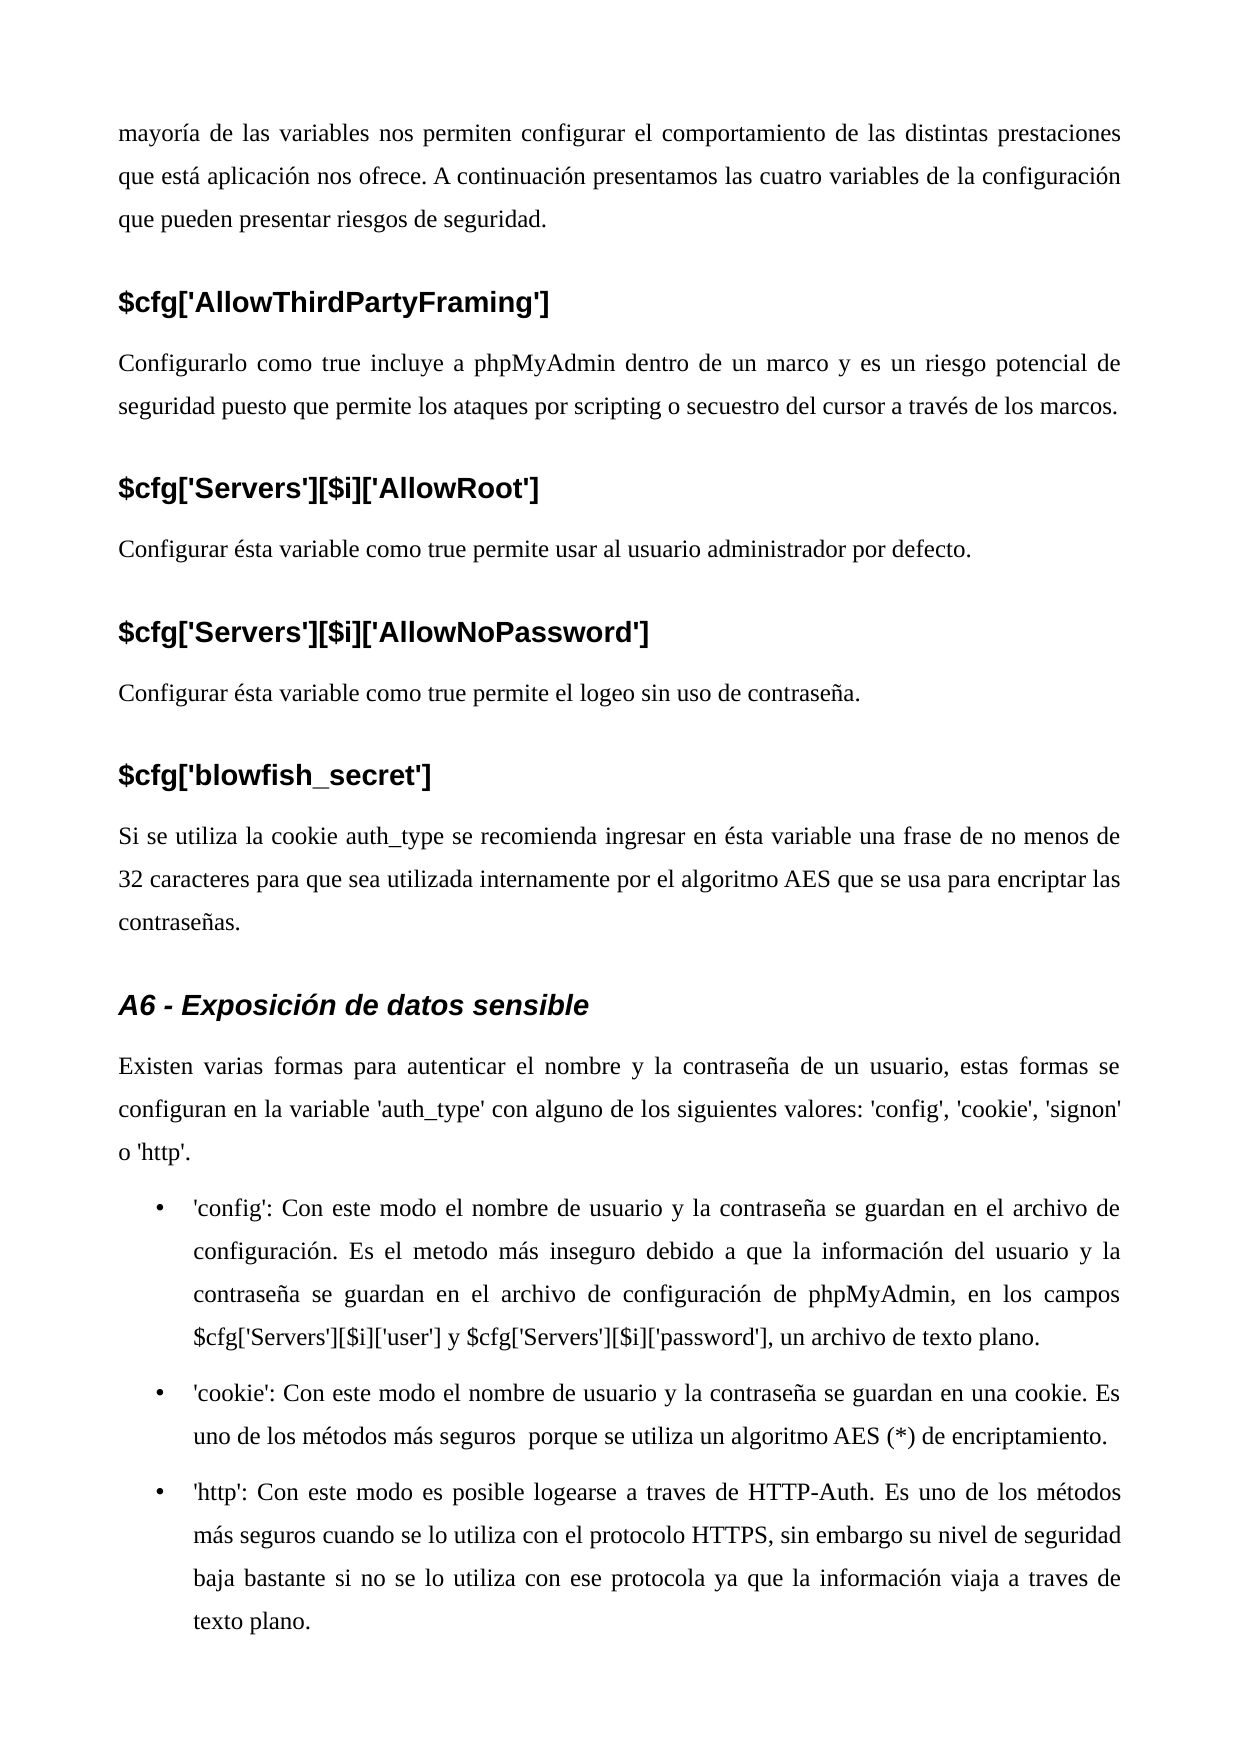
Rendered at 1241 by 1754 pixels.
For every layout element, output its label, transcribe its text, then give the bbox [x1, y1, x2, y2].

text Configurar ésta variable como true permite el logeo sin uso de contraseña. [118, 678, 1122, 707]
list 'http': Con este modo es posible logearse a traves de HTTP-Auth. Es uno de los métodos más seguros cuando se lo utiliza con el protocolo HTTPS, sin embargo su nivel de seguridad baja bastante si no se lo utiliza con ese protocola ya que la información viaja a traves de texto plano. [156, 1477, 1122, 1635]
subtitle $cfg['Servers'][$i]['AllowNoPassword'] [118, 615, 1122, 648]
subtitle $cfg['AllowThirdPartyFraming'] [118, 285, 1122, 318]
text mayoría de las variables nos permiten configurar el comportamiento de las distintas prestaciones que está aplicación nos ofrece. A continuación presentamos las cuatro variables de la configuración que pueden presentar riesgos de seguridad. [118, 118, 1122, 233]
text Si se utiliza la cookie auth_type se recomienda ingresar en ésta variable una frase de no menos de 32 caracteres para que sea utilizada internamente por el algoritmo AES que se usa para encriptar las contraseñas. [118, 821, 1122, 936]
text Configurarlo como true incluye a phpMyAdmin dentro de un marco y es un riesgo potencial de seguridad puesto que permite los ataques por scripting o secuestro del cursor a través de los marcos. [118, 348, 1122, 420]
subtitle A6 - Exposición de datos sensible [118, 988, 1122, 1022]
text Existen varias formas para autenticar el nombre y la contraseña de un usuario, estas formas se configuran en la variable 'auth_type' con alguno de los siguientes valores: 'config', 'cookie', 'signon' o 'http'. [118, 1051, 1122, 1166]
text Configurar ésta variable como true permite usar al usuario administrador por defecto. [118, 534, 1122, 563]
list 'config': Con este modo el nombre de usuario y la contraseña se guardan en el archivo de configuración. Es el metodo más inseguro debido a que la información del usuario y la contraseña se guardan en el archivo de configuración de phpMyAdmin, en los campos $cfg['Servers'][$i]['user'] y $cfg['Servers'][$i]['password'], un archivo de texto plano. [156, 1193, 1122, 1351]
subtitle $cfg['blowfish_secret'] [118, 758, 1122, 792]
subtitle $cfg['Servers'][$i]['AllowRoot'] [118, 472, 1122, 505]
list 'cookie': Con este modo el nombre de usuario y la contraseña se guardan en una cookie. Es uno de los métodos más seguros porque se utiliza un algoritmo AES (*) de encriptamiento. [156, 1378, 1122, 1450]
